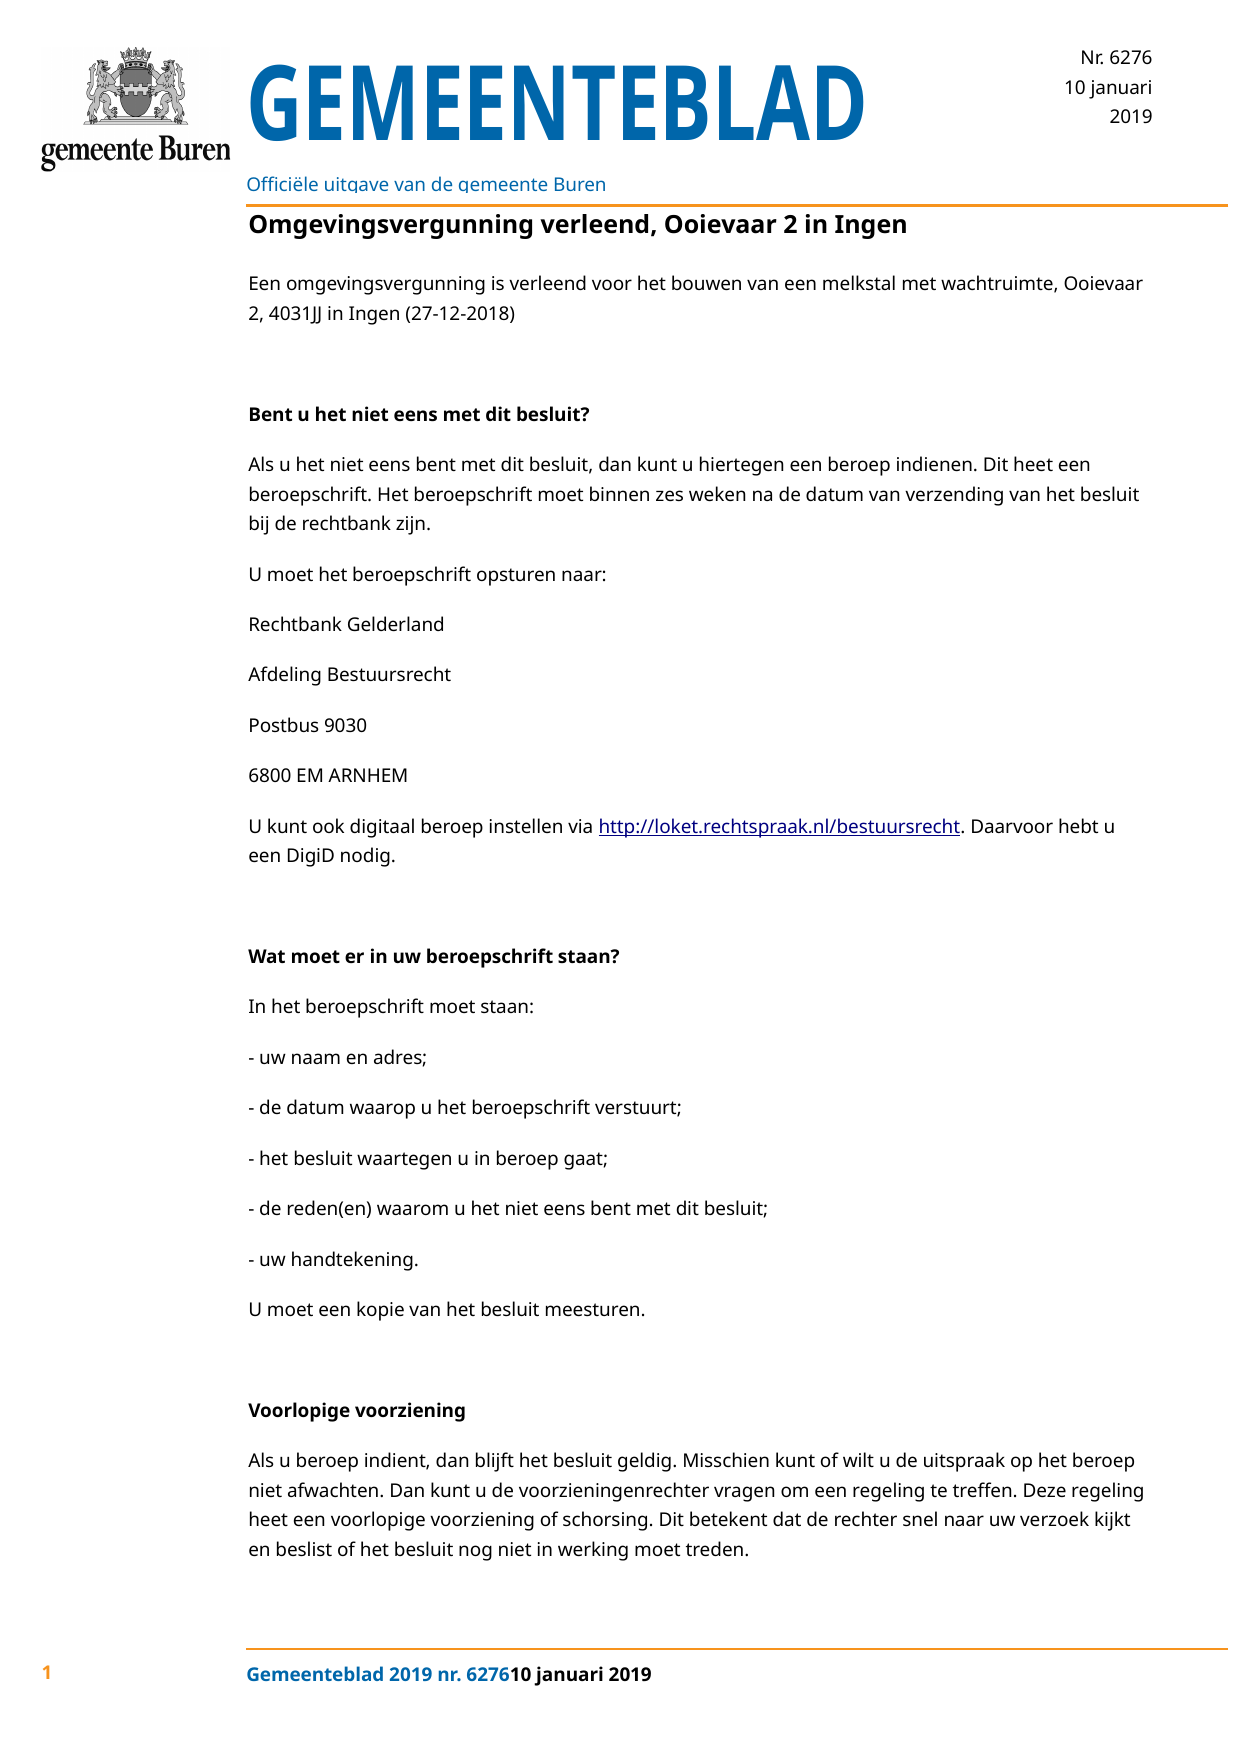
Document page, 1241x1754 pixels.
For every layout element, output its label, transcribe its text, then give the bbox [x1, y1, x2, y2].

text Omgevingsvergunning verleend, Ooievaar 2 in Ingen [248, 207, 1152, 241]
text Wat moet er in uw beroepschrift staan? [248, 943, 1152, 969]
text - de datum waarop u het beroepschrift verstuurt; [248, 1094, 1152, 1120]
text - het besluit waartegen u in beroep gaat; [248, 1145, 1152, 1171]
text Een omgevingsvergunning is verleend voor het bouwen van een melkstal met wachtruimte, Ooievaar 2, 4031JJ in Ingen (27-12-2018) [248, 270, 1152, 326]
text Postbus 9030 [248, 712, 1152, 738]
text In het beroepschrift moet staan: [248, 994, 1152, 1019]
text Als u het niet eens bent met dit besluit, dan kunt u hiertegen een beroep indienen. Dit heet een beroepschrift. Het beroepschrift moet binnen zes weken na de datum van verzending van het besluit bij de rechtbank zijn. [248, 451, 1152, 536]
text Bent u het niet eens met dit besluit? [248, 401, 1152, 426]
text - uw naam en adres; [248, 1044, 1152, 1070]
text Rechtbank Gelderland [248, 611, 1152, 637]
text U moet het beroepschrift opsturen naar: [248, 561, 1152, 586]
picture [41, 47, 231, 172]
text U moet een kopie van het besluit meesturen. [248, 1296, 1152, 1322]
text Als u beroep indient, dan blijft het besluit geldig. Misschien kunt of wilt u de uitspraak op het beroep niet afwachten. Dan kunt u de voorzieningenrechter vragen om een regeling te treffen. Deze regeling heet een voorlopige voorziening of schorsing. Dit betekent dat de rechter snel naar uw verzoek kijkt en beslist of het besluit nog niet in werking moet treden. [248, 1447, 1152, 1562]
text - de reden(en) waarom u het niet eens bent met dit besluit; [248, 1195, 1152, 1221]
text - uw handtekening. [248, 1246, 1152, 1271]
text 6800 EM ARNHEM [248, 762, 1152, 788]
text U kunt ook digitaal beroep instellen via http://loket.rechtspraak.nl/bestuursrecht. Daarvoor hebt u een DigiD nodig. [248, 813, 1152, 868]
text Voorlopige voorziening [248, 1397, 1152, 1423]
text Afdeling Bestuursrecht [248, 662, 1152, 687]
